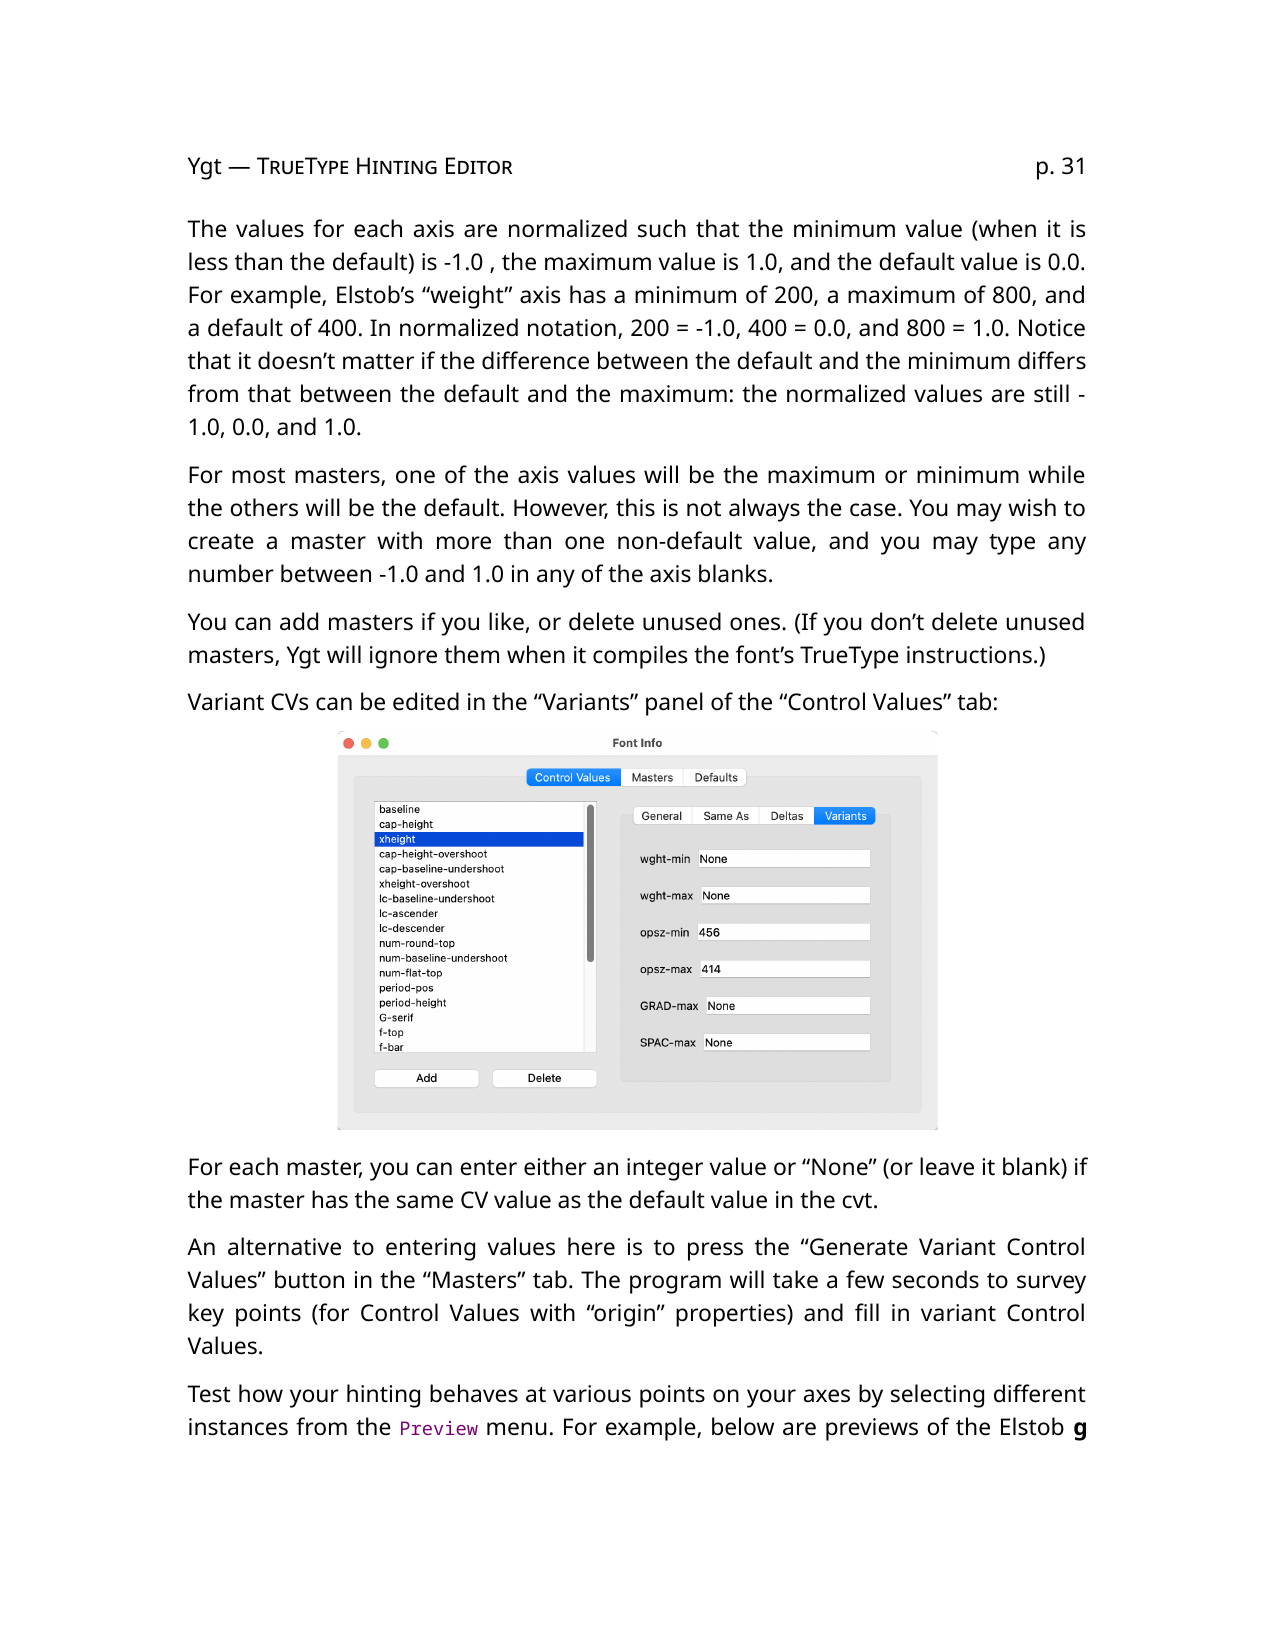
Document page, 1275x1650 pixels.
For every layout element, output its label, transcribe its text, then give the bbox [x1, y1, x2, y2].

text Test how your hinting behaves at various points on your axes by selecting different instances from the Preview menu. For example, below are previews of the Elstob g [187, 1376, 1087, 1442]
text You can add masters if you like, or delete unused ones. (If you don’t delete unused masters, Ygt will ignore them when it compiles the font’s TrueType instructions.) [187, 604, 1087, 670]
text The values for each axis are normalized such that the minimum value (when it is less than the default) is -1.0 , the maximum value is 1.0, and the default value is 0.0. For example, Elstob’s “weight” axis has a minimum of 200, a maximum of 800, and a default of 400. In normalized notation, 200 = -1.0, 400 = 0.0, and 800 = 1.0. Notice that it doesn’t matter if the difference between the default and the minimum differs from that between the default and the maximum: the normalized values are still -1.0, 0.0, and 1.0. [187, 211, 1087, 442]
picture [337, 731, 938, 1130]
text For each master, you can enter either an integer value or “None” (or leave it blank) if the master has the same CV value as the default value in the cvt. [187, 1149, 1087, 1215]
text Variant CVs can be edited in the “Variants” panel of the “Control Values” tab: [187, 684, 1087, 717]
text An alternative to entering values here is to press the “Generate Variant Control Values” button in the “Masters” tab. The program will take a few seconds to survey key points (for Control Values with “origin” properties) and fill in variant Control Values. [187, 1229, 1087, 1361]
text For most masters, one of the axis values will be the maximum or minimum while the others will be the default. However, this is not always the case. You may wish to create a master with more than one non-default value, and you may type any number between -1.0 and 1.0 in any of the axis blanks. [187, 457, 1087, 589]
